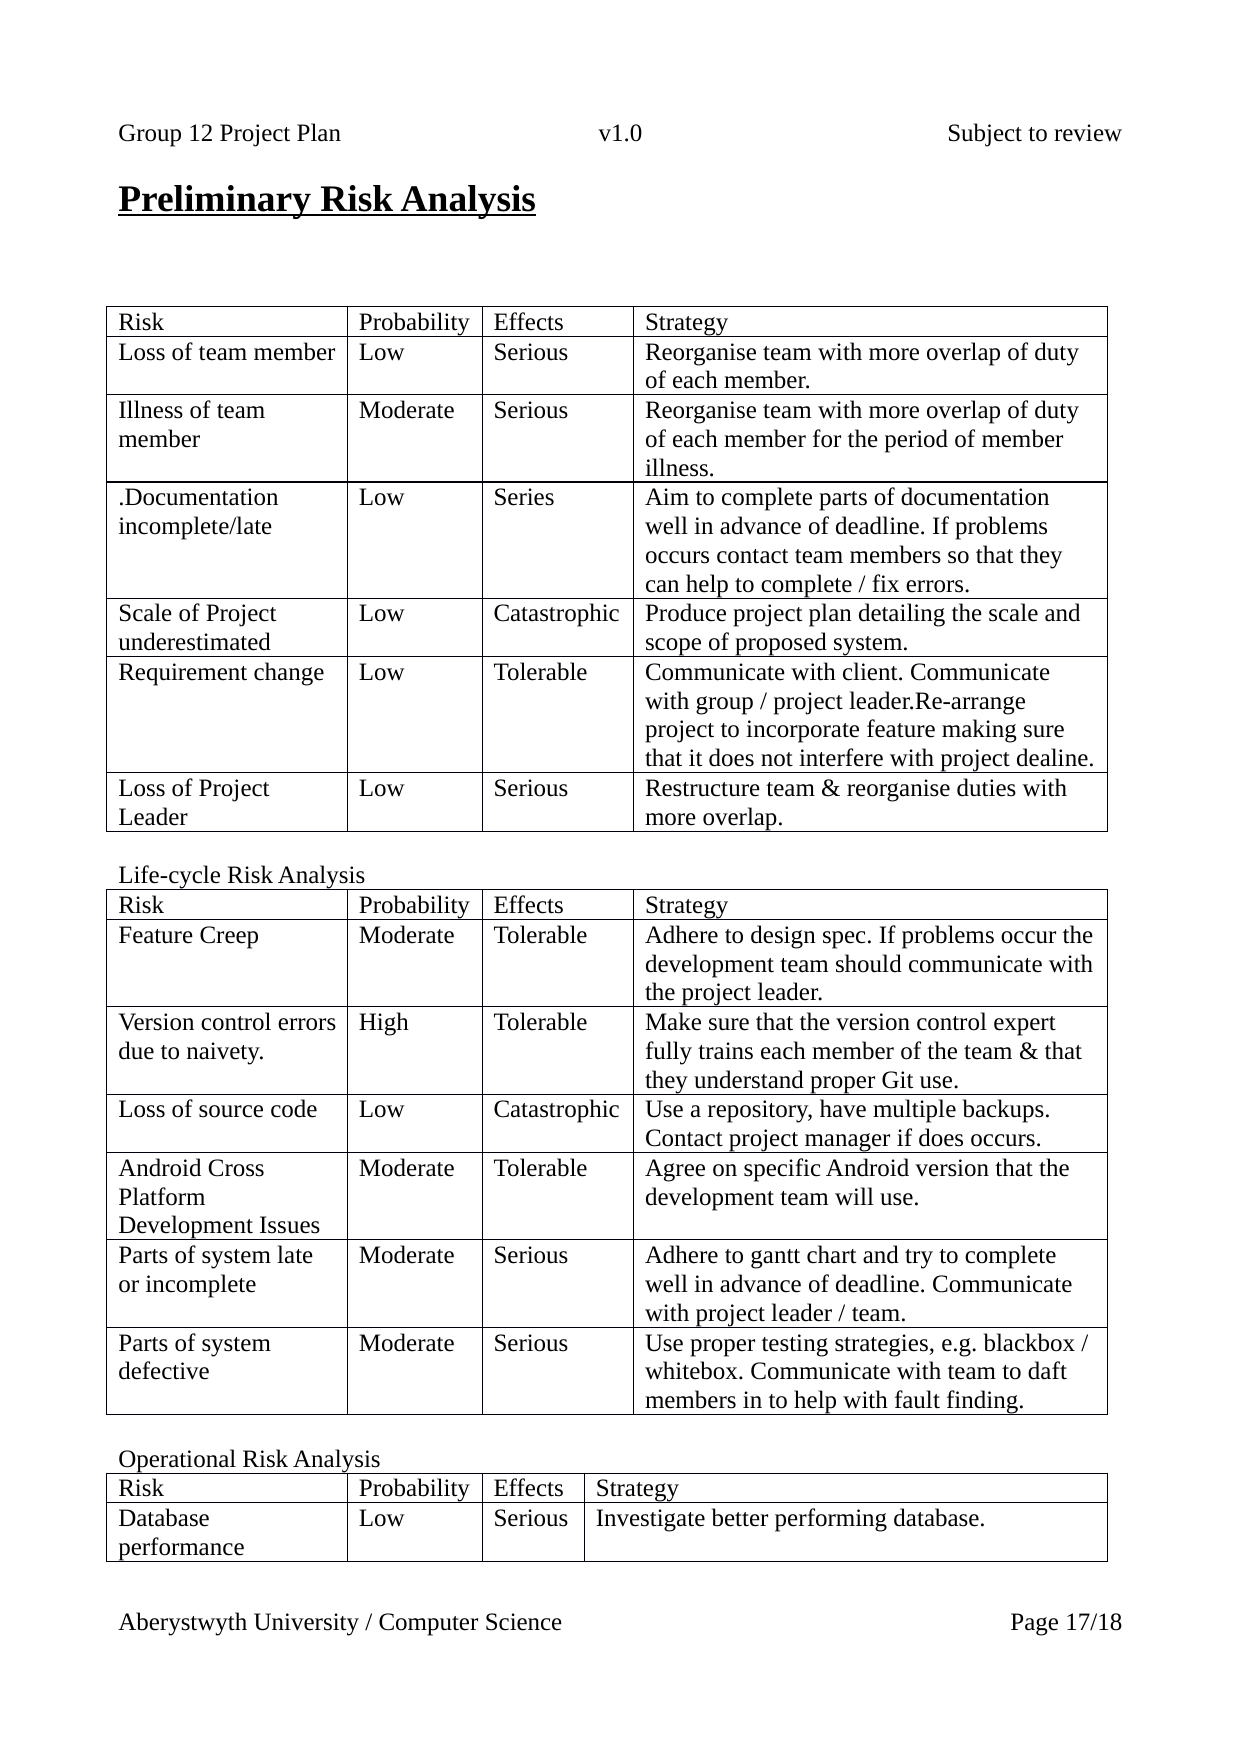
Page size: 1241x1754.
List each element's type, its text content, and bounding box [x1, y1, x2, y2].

table_cell Serious [483, 1328, 633, 1414]
table_cell Make sure that the version control expert fully trains each member of the team & that they understand proper Git use. [634, 1007, 1107, 1093]
table_cell Illness of team member [107, 395, 347, 481]
text Life-cycle Risk Analysis [118, 860, 1122, 889]
table_cell Reorganise team with more overlap of duty of each member. [634, 337, 1107, 394]
table_cell Serious [483, 1503, 584, 1561]
table_header Strategy [634, 307, 1107, 336]
table_cell Loss of team member [107, 337, 347, 394]
table_header Effects [483, 890, 633, 919]
table_cell Catastrophic [483, 599, 633, 656]
table_cell Serious [483, 1240, 633, 1327]
table_cell Low [348, 483, 482, 597]
table_cell Moderate [348, 395, 482, 481]
table_cell Low [348, 773, 482, 831]
table_cell Feature Creep [107, 920, 347, 1006]
table_cell Adhere to design spec. If problems occur the development team should communicate with the project leader. [634, 920, 1107, 1006]
table_cell Restructure team & reorganise duties with more overlap. [634, 773, 1107, 831]
table_cell Low [348, 1503, 482, 1561]
table_cell Tolerable [483, 1007, 633, 1093]
table_header Strategy [634, 890, 1107, 919]
table_cell Investigate better performing database. [585, 1503, 1107, 1561]
table_cell Requirement change [107, 657, 347, 772]
table_cell Low [348, 337, 482, 394]
table_cell High [348, 1007, 482, 1093]
table_header Probability [348, 307, 482, 336]
table_cell Serious [483, 337, 633, 394]
table_cell Catastrophic [483, 1095, 633, 1152]
table_header Risk [107, 307, 347, 336]
table_cell Serious [483, 395, 633, 481]
table_cell Moderate [348, 1328, 482, 1414]
table_cell Moderate [348, 920, 482, 1006]
table_cell Adhere to gantt chart and try to complete well in advance of deadline. Communicate with project leader / team. [634, 1240, 1107, 1327]
text Preliminary Risk Analysis [118, 176, 1122, 219]
table_cell Moderate [348, 1240, 482, 1327]
table_header Strategy [585, 1474, 1107, 1502]
table_cell Tolerable [483, 920, 633, 1006]
table_header Probability [348, 1474, 482, 1502]
table_cell Database performance [107, 1503, 347, 1561]
table_cell Tolerable [483, 1153, 633, 1239]
table_cell Series [483, 483, 633, 597]
table_cell Reorganise team with more overlap of duty of each member for the period of member illness. [634, 395, 1107, 481]
table_cell Use a repository, have multiple backups. Contact project manager if does occurs. [634, 1095, 1107, 1152]
table_cell Moderate [348, 1153, 482, 1239]
table_header Effects [483, 1474, 584, 1502]
table_cell Low [348, 599, 482, 656]
table_cell Version control errors due to naivety. [107, 1007, 347, 1093]
table_header Risk [107, 1474, 347, 1502]
table_cell Parts of system late or incomplete [107, 1240, 347, 1327]
table_header Effects [483, 307, 633, 336]
table_cell Android Cross Platform Development Issues [107, 1153, 347, 1239]
table_cell .Documentation incomplete/late [107, 483, 347, 597]
table_cell Communicate with client. Communicate with group / project leader.Re-arrange project to incorporate feature making sure that it does not interfere with project dealine. [634, 657, 1107, 772]
table_cell Aim to complete parts of documentation well in advance of deadline. If problems occurs contact team members so that they can help to complete / fix errors. [634, 483, 1107, 597]
table_header Risk [107, 890, 347, 919]
table_cell Parts of system defective [107, 1328, 347, 1414]
table_cell Agree on specific Android version that the development team will use. [634, 1153, 1107, 1239]
table_header Probability [348, 890, 482, 919]
table_cell Use proper testing strategies, e.g. blackbox / whitebox. Communicate with team to daft members in to help with fault finding. [634, 1328, 1107, 1414]
table_cell Low [348, 657, 482, 772]
table_cell Produce project plan detailing the scale and scope of proposed system. [634, 599, 1107, 656]
table_cell Scale of Project underestimated [107, 599, 347, 656]
table_cell Serious [483, 773, 633, 831]
text Operational Risk Analysis [118, 1444, 1122, 1472]
table_cell Low [348, 1095, 482, 1152]
table_cell Loss of source code [107, 1095, 347, 1152]
table_cell Loss of Project Leader [107, 773, 347, 831]
table_cell Tolerable [483, 657, 633, 772]
